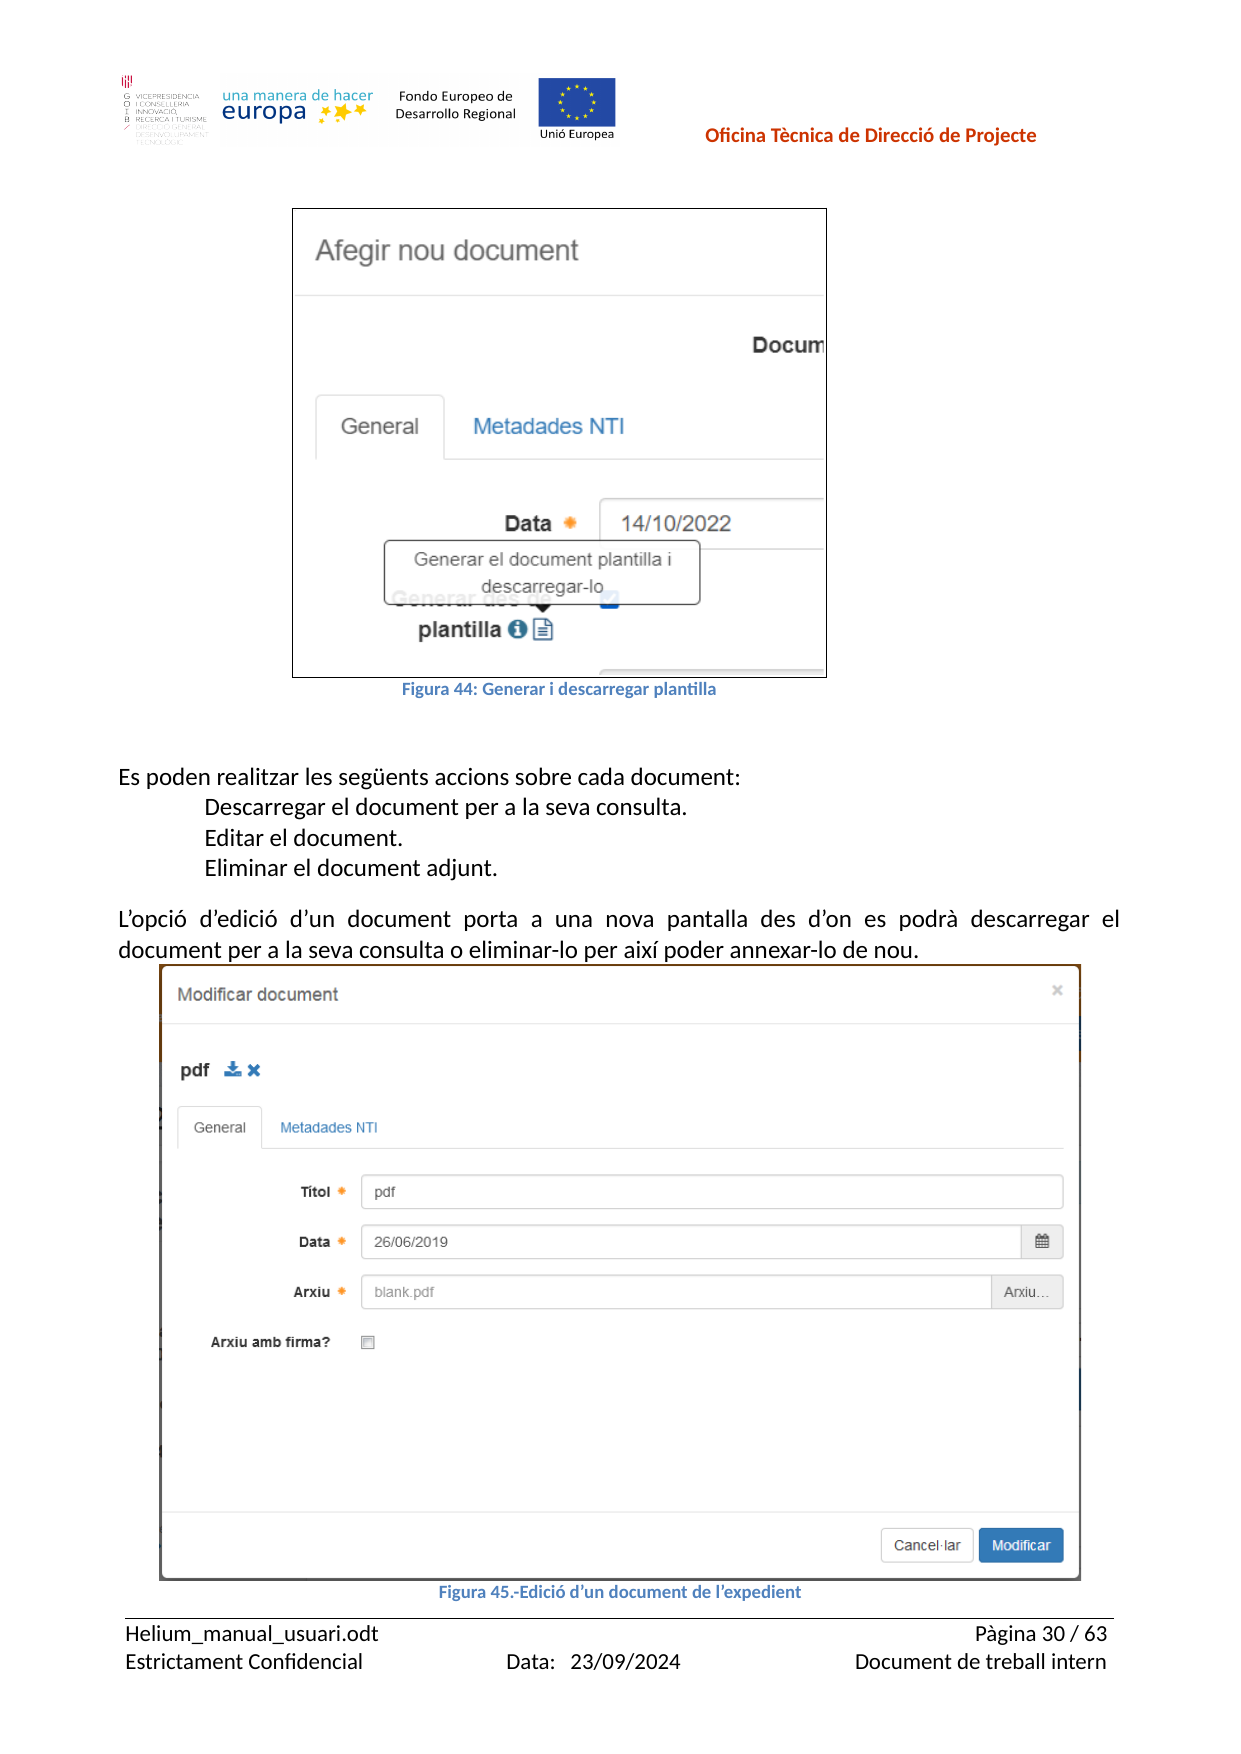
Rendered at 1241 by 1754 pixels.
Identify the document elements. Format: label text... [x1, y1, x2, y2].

text Figura 44: Generar i descarregar plantilla [225, 208, 894, 700]
text L’opció d’edició d’un document porta a una nova pantalla des d’on es podrà descarregar el document per a la seva consulta o eliminar-lo per així poder annexar-lo de nou. [118, 903, 1122, 964]
text Figura 45.-Edició d’un document de l’expedient [118, 1581, 1122, 1603]
picture [219, 73, 621, 147]
picture [159, 964, 1082, 1581]
list Editar el document. [193, 822, 1122, 852]
list Eliminar el document adjunt. [193, 852, 1122, 883]
list Descarregar el document per a la seva consulta. [193, 791, 1122, 822]
text Es poden realitzar les següents accions sobre cada document: [118, 761, 1122, 791]
picture [118, 73, 213, 147]
